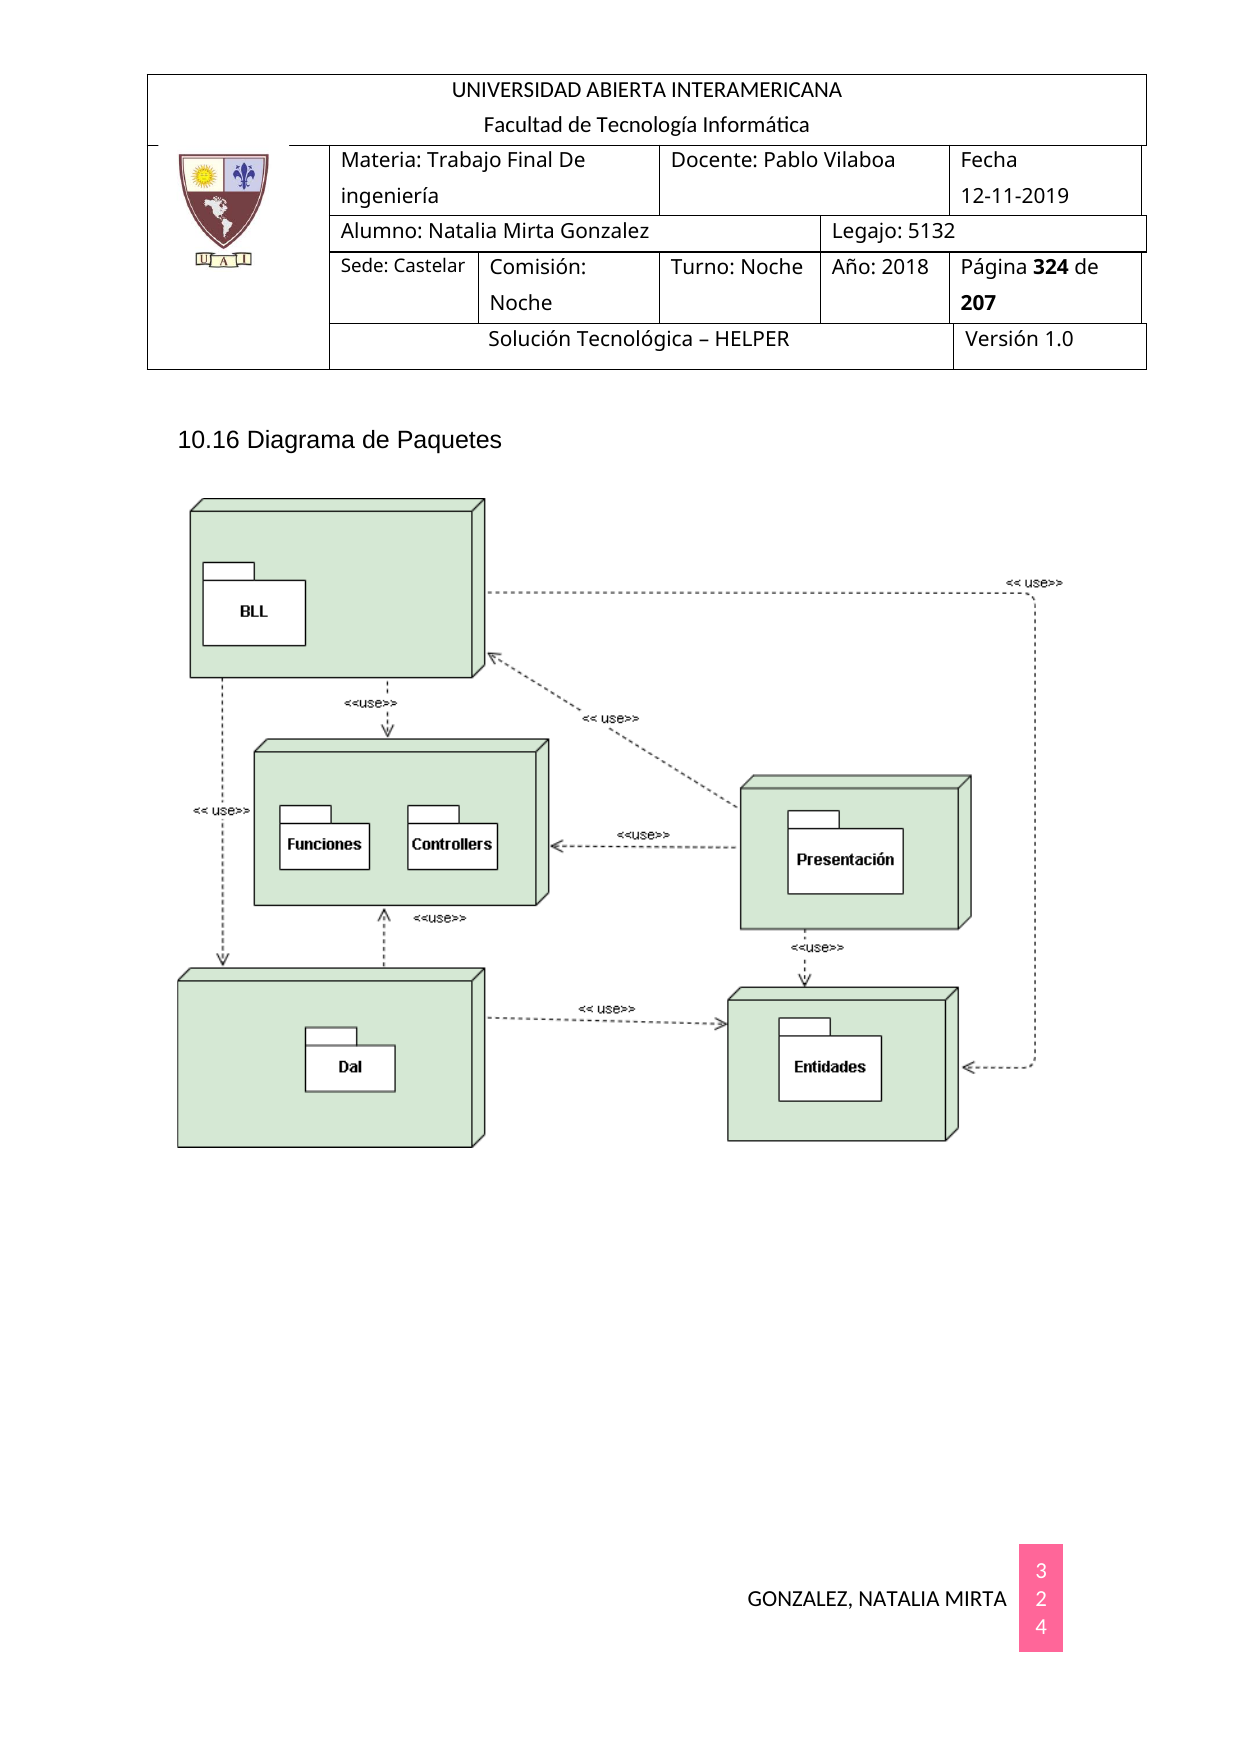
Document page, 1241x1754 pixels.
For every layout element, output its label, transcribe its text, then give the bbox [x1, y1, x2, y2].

subtitle 10.16 Diagrama de Paquetes [177, 425, 1063, 454]
